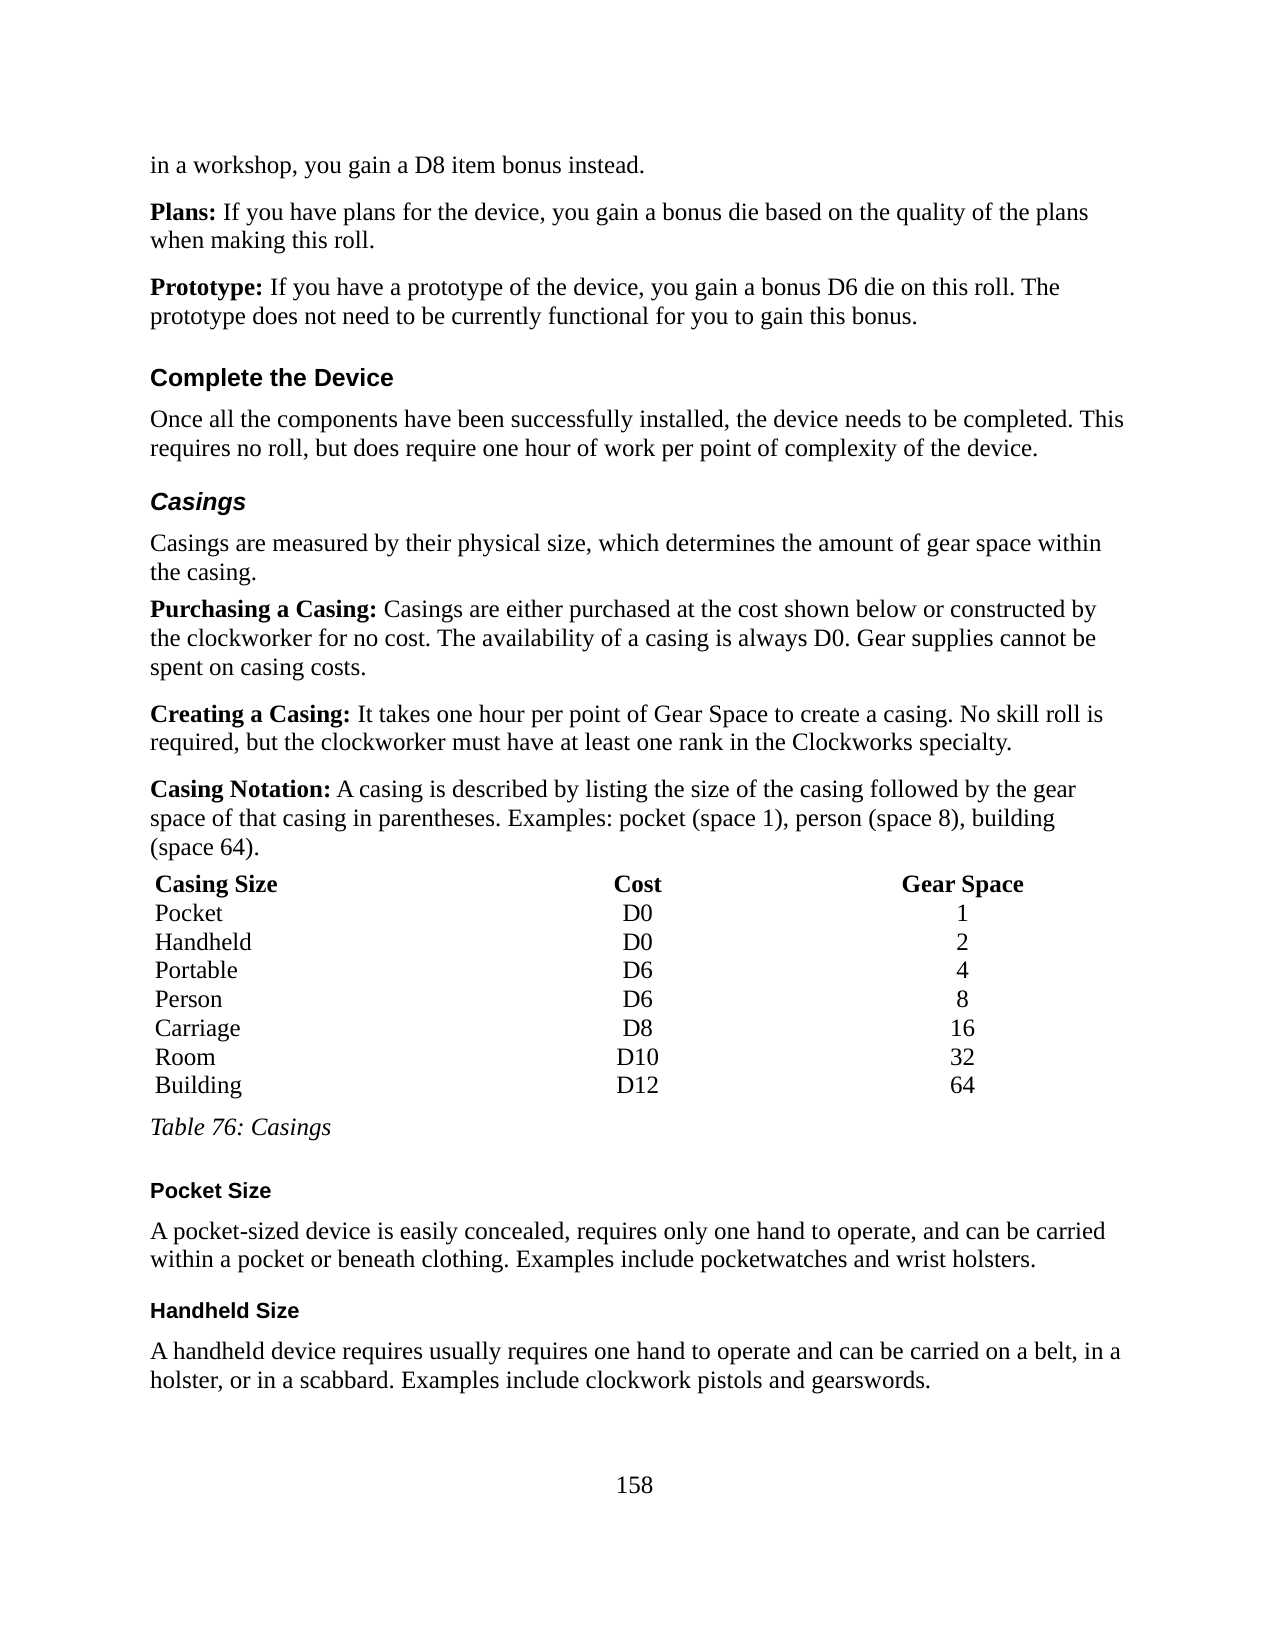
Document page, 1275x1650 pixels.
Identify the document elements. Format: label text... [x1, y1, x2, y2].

subtitle Handheld Size [150, 1298, 1125, 1323]
table_cell Handheld [150, 927, 475, 956]
table_cell D6 [475, 956, 800, 984]
table_cell 1 [800, 898, 1125, 927]
table_cell D6 [475, 984, 800, 1013]
table_header Casing Size [150, 869, 475, 898]
table_header Gear Space [800, 869, 1125, 898]
table_cell 8 [800, 984, 1125, 1013]
table_cell 64 [800, 1071, 1125, 1099]
text in a workshop, you gain a D8 item bonus instead. [150, 150, 1125, 179]
text Casing Notation: A casing is described by listing the size of the casing followed by the gear space of that casing in parentheses. Examples: pocket (space 1), person (space 8), building (space 64). [150, 774, 1125, 860]
table_cell D0 [475, 927, 800, 956]
subtitle Pocket Size [150, 1178, 1125, 1203]
table_cell 4 [800, 956, 1125, 984]
text Casings are measured by their physical size, which determines the amount of gear space within the casing. [150, 528, 1125, 586]
text A handheld device requires usually requires one hand to operate and can be carried on a belt, in a holster, or in a scabbard. Examples include clockwork pistols and gearswords. [150, 1336, 1125, 1393]
table_cell D10 [475, 1042, 800, 1071]
table_cell Building [150, 1071, 475, 1099]
table_cell 32 [800, 1042, 1125, 1071]
text Creating a Casing: It takes one hour per point of Gear Space to create a casing. No skill roll is required, but the clockworker must have at least one rank in the Clockworks specialty. [150, 699, 1125, 756]
table_cell D0 [475, 898, 800, 927]
table_cell 16 [800, 1013, 1125, 1042]
table_cell 2 [800, 927, 1125, 956]
table_cell Carriage [150, 1013, 475, 1042]
text A pocket-sized device is easily concealed, requires only one hand to operate, and can be carried within a pocket or beneath clothing. Examples include pocketwatches and wrist holsters. [150, 1216, 1125, 1273]
table_cell D12 [475, 1071, 800, 1099]
table_cell Portable [150, 956, 475, 984]
text Plans: If you have plans for the device, you gain a bonus die based on the quality of the plans when making this roll. [150, 197, 1125, 254]
subtitle Complete the Device [150, 363, 1125, 392]
subtitle Casings [150, 487, 1125, 516]
text Once all the components have been successfully installed, the device needs to be completed. This requires no roll, but does require one hour of work per point of complexity of the device. [150, 404, 1125, 462]
text Table 76: Casings [150, 1112, 1125, 1141]
text Prototype: If you have a prototype of the device, you gain a bonus D6 die on this roll. The prototype does not need to be currently functional for you to gain this bonus. [150, 272, 1125, 329]
table_cell D8 [475, 1013, 800, 1042]
table_cell Person [150, 984, 475, 1013]
table_cell Room [150, 1042, 475, 1071]
table_header Cost [475, 869, 800, 898]
table_cell Pocket [150, 898, 475, 927]
text Purchasing a Casing: Casings are either purchased at the cost shown below or constructed by the clockworker for no cost. The availability of a casing is always D0. Gear supplies cannot be spent on casing costs. [150, 594, 1125, 681]
